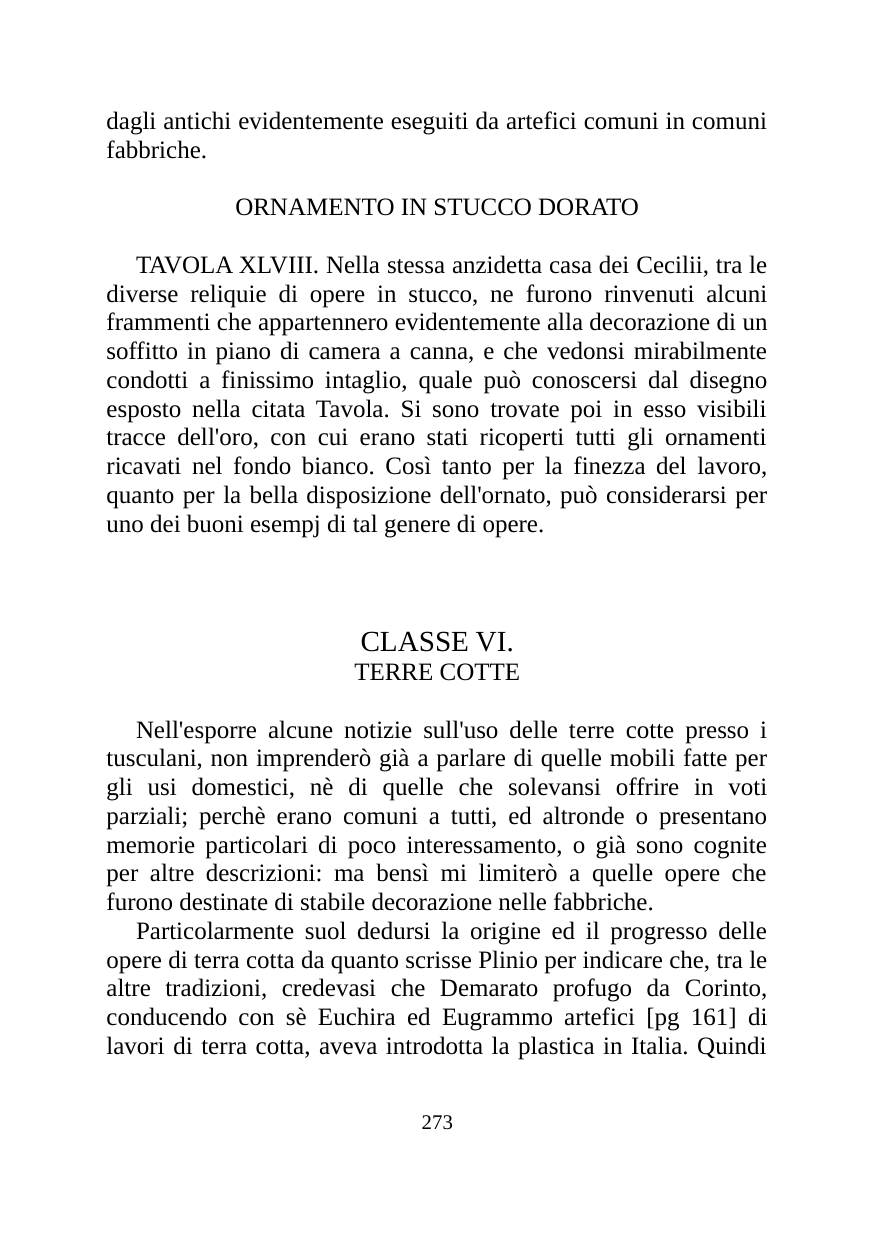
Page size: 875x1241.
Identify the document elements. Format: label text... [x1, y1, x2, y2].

text ORNAMENTO IN STUCCO DORATO [106, 192, 768, 221]
text Particolarmente suol dedursi la origine ed il progresso delle opere di terra cotta da quanto scrisse Plinio per indicare che, tra le altre tradizioni, credevasi che Demarato profugo da Corinto, conducendo con sè Euchira ed Eugrammo artefici [pg 161] di lavori di terra cotta, aveva introdotta la plastica in Italia. Quindi [106, 916, 768, 1060]
text dagli antichi evidentemente eseguiti da artefici comuni in comuni fabbriche. [106, 106, 768, 164]
text TAVOLA XLVIII. Nella stessa anzidetta casa dei Cecilii, tra le diverse reliquie di opere in stucco, ne furono rinvenuti alcuni frammenti che appartennero evidentemente alla decorazione di un soffitto in piano di camera a canna, e che vedonsi mirabilmente condotti a finissimo intaglio, quale può conoscersi dal disegno esposto nella citata Tavola. Si sono trovate poi in esso visibili tracce dell'oro, con cui erano stati ricoperti tutti gli ornamenti ricavati nel fondo bianco. Così tanto per la finezza del lavoro, quanto per la bella disposizione dell'ornato, può considerarsi per uno dei buoni esempj di tal genere di opere. [106, 250, 768, 537]
text TERRE COTTE [106, 657, 768, 686]
text Nell'esporre alcune notizie sull'uso delle terre cotte presso i tusculani, non imprenderò già a parlare di quelle mobili fatte per gli usi domestici, nè di quelle che solevansi offrire in voti parziali; perchè erano comuni a tutti, ed altronde o presentano memorie particolari di poco interessamento, o già sono cognite per altre descrizioni: ma bensì mi limiterò a quelle opere che furono destinate di stabile decorazione nelle fabbriche. [106, 715, 768, 916]
text CLASSE VI. [106, 624, 768, 657]
